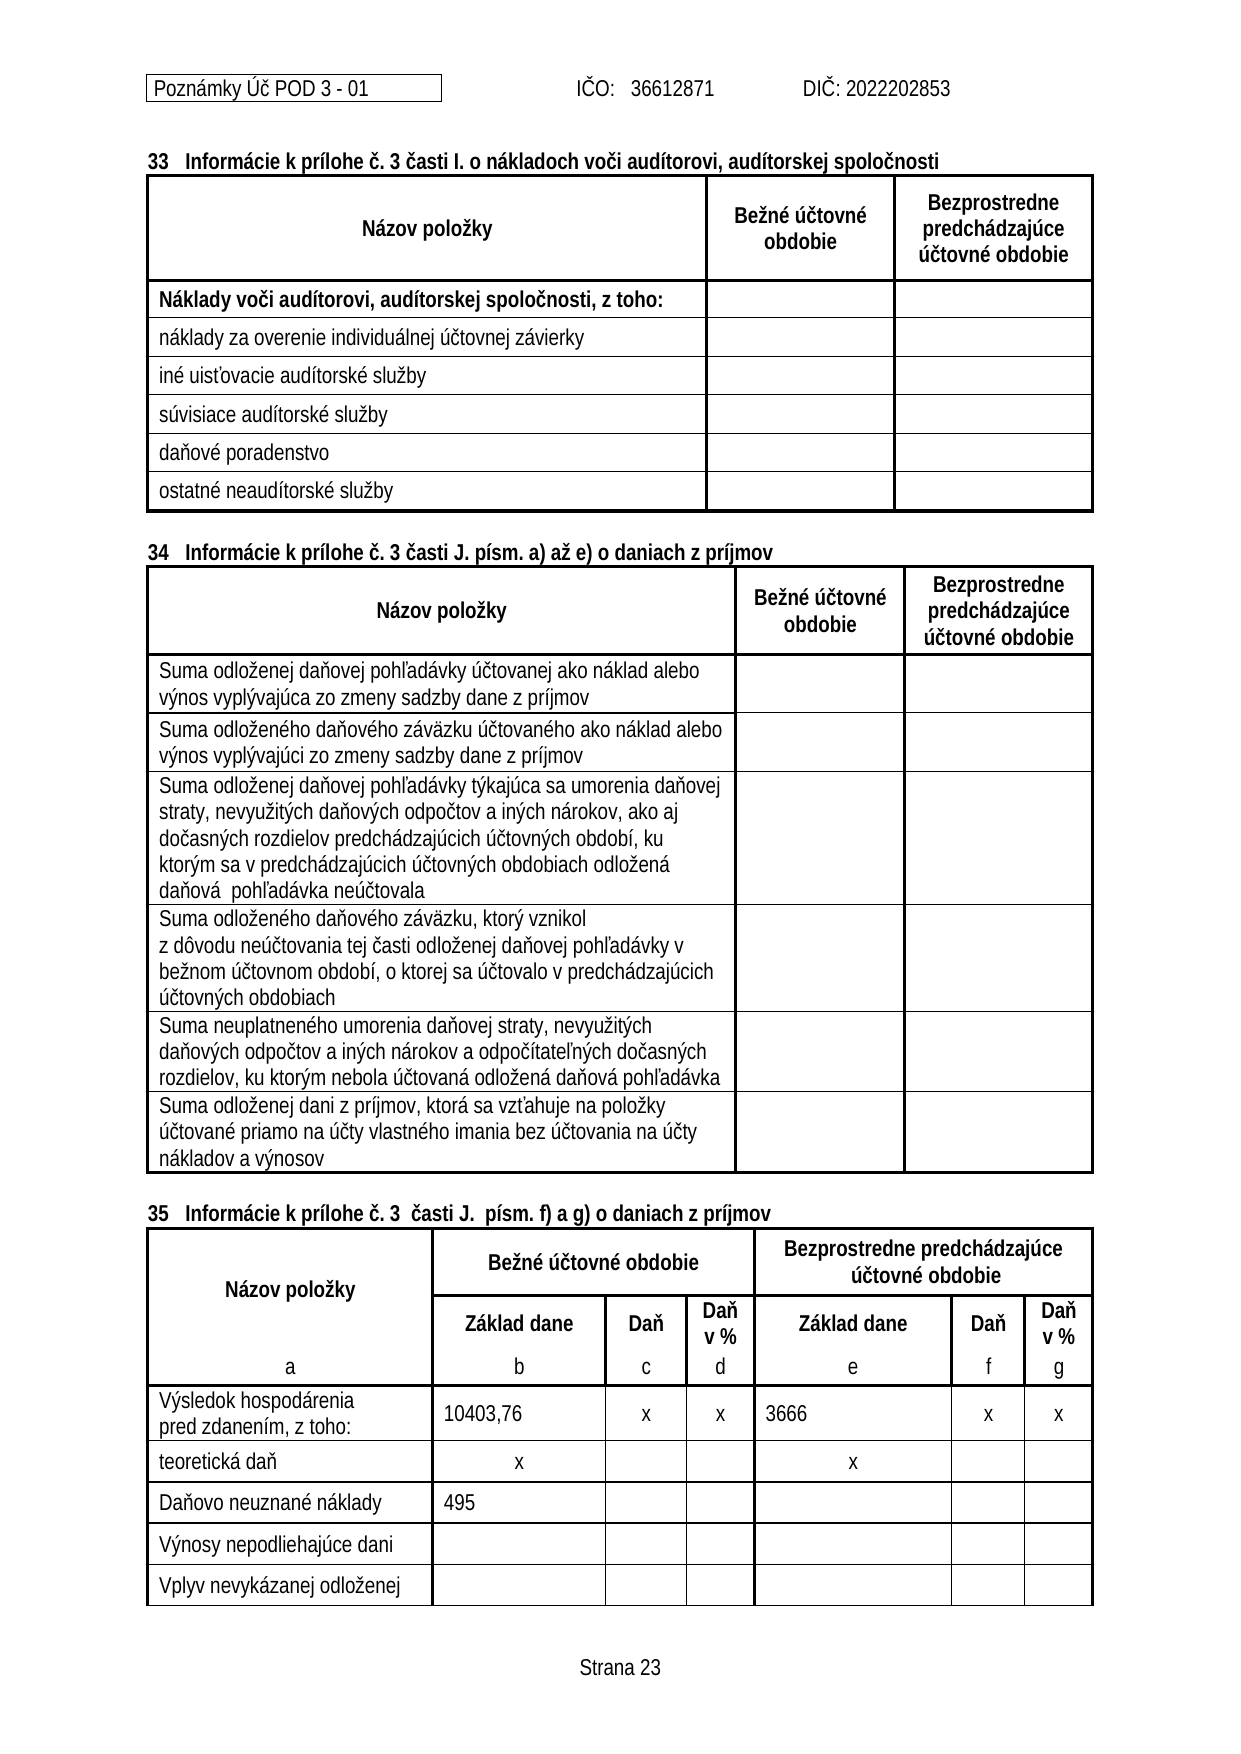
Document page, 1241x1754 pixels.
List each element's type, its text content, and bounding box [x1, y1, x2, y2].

table_cell [896, 318, 1091, 356]
table_cell [896, 434, 1091, 471]
table_cell [906, 1012, 1091, 1091]
table_header Názov položky [149, 1230, 431, 1349]
table_cell [952, 1483, 1024, 1522]
table_cell [687, 1441, 753, 1481]
table_cell [1025, 1483, 1091, 1522]
table_cell iné uisťovacie audítorské služby [149, 357, 705, 394]
table_cell [1025, 1524, 1091, 1564]
table_header Názov položky [149, 177, 705, 279]
table_cell teoretická daň [149, 1441, 431, 1481]
table_cell [906, 713, 1091, 771]
table_cell x [1025, 1387, 1091, 1439]
table_cell daňové poradenstvo [149, 434, 705, 471]
table_cell [896, 472, 1091, 509]
table_cell x [687, 1387, 753, 1439]
table_cell Suma neuplatneného umorenia daňovej straty, nevyužitých daňových odpočtov a iných nárokov a odpočítateľných dočasných rozdielov, ku ktorým nebola účtovaná odložená daňová pohľadávka [149, 1012, 734, 1091]
table_cell x [434, 1441, 605, 1481]
table_cell [906, 772, 1091, 904]
table_header Bežné účtovné obdobie [737, 568, 903, 653]
table_cell x [756, 1441, 951, 1481]
table_cell f [953, 1349, 1023, 1384]
table_cell [952, 1524, 1024, 1564]
table_cell a [149, 1349, 431, 1384]
table_header Bežné účtovné obdobie [708, 177, 893, 279]
table_header Bezprostredne predchádzajúce účtovné obdobie [906, 568, 1091, 653]
table_cell Vplyv nevykázanej odloženej [149, 1565, 431, 1605]
table_cell [708, 318, 893, 356]
table_cell súvisiace audítorské služby [149, 395, 705, 432]
table_cell [737, 905, 903, 1011]
table_cell ostatné neaudítorské služby [149, 472, 705, 509]
table_cell [737, 1012, 903, 1091]
table_cell Suma odloženej daňovej pohľadávky účtovanej ako náklad alebo výnos vyplývajúca zo zmeny sadzby dane z príjmov [149, 656, 734, 712]
title Informácie k prílohe č. 3 časti I. o nákladoch voči audítorovi, audítorskej spoločnosti [148, 148, 1092, 174]
table_cell [708, 395, 893, 432]
table_cell 10403,76 [434, 1387, 605, 1439]
table_header Bezprostredne predchádzajúce účtovné obdobie [896, 177, 1091, 279]
table_cell [952, 1441, 1024, 1481]
table_cell [1025, 1565, 1091, 1605]
table_cell Suma odloženej daňovej pohľadávky týkajúca sa umorenia daňovej straty, nevyužitých daňových odpočtov a iných nárokov, ako aj dočasných rozdielov predchádzajúcich účtovných období, ku ktorým sa v predchádzajúcich účtovných obdobiach odložená daňová pohľadávka neúčtovala [149, 772, 734, 904]
table_cell [606, 1441, 686, 1481]
table_cell x [952, 1387, 1024, 1439]
table_cell Suma odloženej dani z príjmov, ktorá sa vzťahuje na položky účtované priamo na účty vlastného imania bez účtovania na účty nákladov a výnosov [149, 1092, 734, 1171]
table_cell [896, 282, 1091, 317]
table_cell g [1026, 1349, 1091, 1384]
table_cell [606, 1483, 686, 1522]
table_cell Daňovo neuznané náklady [149, 1483, 431, 1522]
table_cell [737, 1092, 903, 1171]
table_cell Daň [607, 1297, 685, 1349]
table_cell Výnosy nepodliehajúce dani [149, 1524, 431, 1564]
table_cell 3666 [756, 1387, 951, 1439]
table_cell [756, 1524, 951, 1564]
table_cell [906, 1092, 1091, 1171]
table_cell Náklady voči audítorovi, audítorskej spoločnosti, z toho: [149, 282, 705, 317]
table_cell x [606, 1387, 686, 1439]
table_cell [952, 1565, 1024, 1605]
table_cell [737, 772, 903, 904]
table_header Bezprostredne predchádzajúce účtovné obdobie [756, 1230, 1091, 1293]
table_cell Suma odloženého daňového záväzku účtovaného ako náklad alebo výnos vyplývajúci zo zmeny sadzby dane z príjmov [149, 714, 734, 771]
table_cell [906, 656, 1091, 712]
table_cell e [756, 1349, 950, 1384]
table_cell c [607, 1349, 685, 1384]
table_cell Výsledok hospodárenia pred zdanením, z toho: [149, 1387, 431, 1439]
table_cell Základ dane [756, 1297, 950, 1349]
table_cell [434, 1524, 605, 1564]
table_cell Základ dane [434, 1297, 604, 1349]
table_cell [687, 1524, 753, 1564]
table_cell [1025, 1441, 1091, 1481]
table_cell [906, 905, 1091, 1011]
table_cell [708, 357, 893, 394]
table_cell d [688, 1349, 753, 1384]
title Informácie k prílohe č. 3 časti J. písm. f) a g) o daniach z príjmov [148, 1200, 1092, 1227]
table_header Názov položky [149, 568, 734, 653]
table_cell [434, 1565, 605, 1605]
table_cell [737, 656, 903, 712]
table_cell [896, 357, 1091, 394]
table_cell [708, 282, 893, 317]
table_cell [687, 1483, 753, 1522]
table_cell b [434, 1349, 604, 1384]
table_cell Daň [953, 1297, 1023, 1349]
table_cell [606, 1524, 686, 1564]
table_cell náklady za overenie individuálnej účtovnej závierky [149, 318, 705, 356]
table_cell [687, 1565, 753, 1605]
table_cell [896, 395, 1091, 432]
table_cell [756, 1565, 951, 1605]
table_cell [737, 713, 903, 771]
table_cell [708, 434, 893, 471]
title Informácie k prílohe č. 3 časti J. písm. a) až e) o daniach z príjmov [148, 539, 1092, 565]
table_cell Daň v % [1026, 1297, 1091, 1349]
table_cell [756, 1483, 951, 1522]
table_cell Daň v % [688, 1297, 753, 1349]
table_cell [606, 1565, 686, 1605]
table_cell [708, 472, 893, 509]
table_header Bežné účtovné obdobie [434, 1230, 753, 1293]
table_cell 495 [434, 1483, 605, 1522]
table_cell Suma odloženého daňového záväzku, ktorý vznikol z dôvodu neúčtovania tej časti odloženej daňovej pohľadávky v bežnom účtovnom období, o ktorej sa účtovalo v predchádzajúcich účtovných obdobiach [149, 905, 734, 1011]
